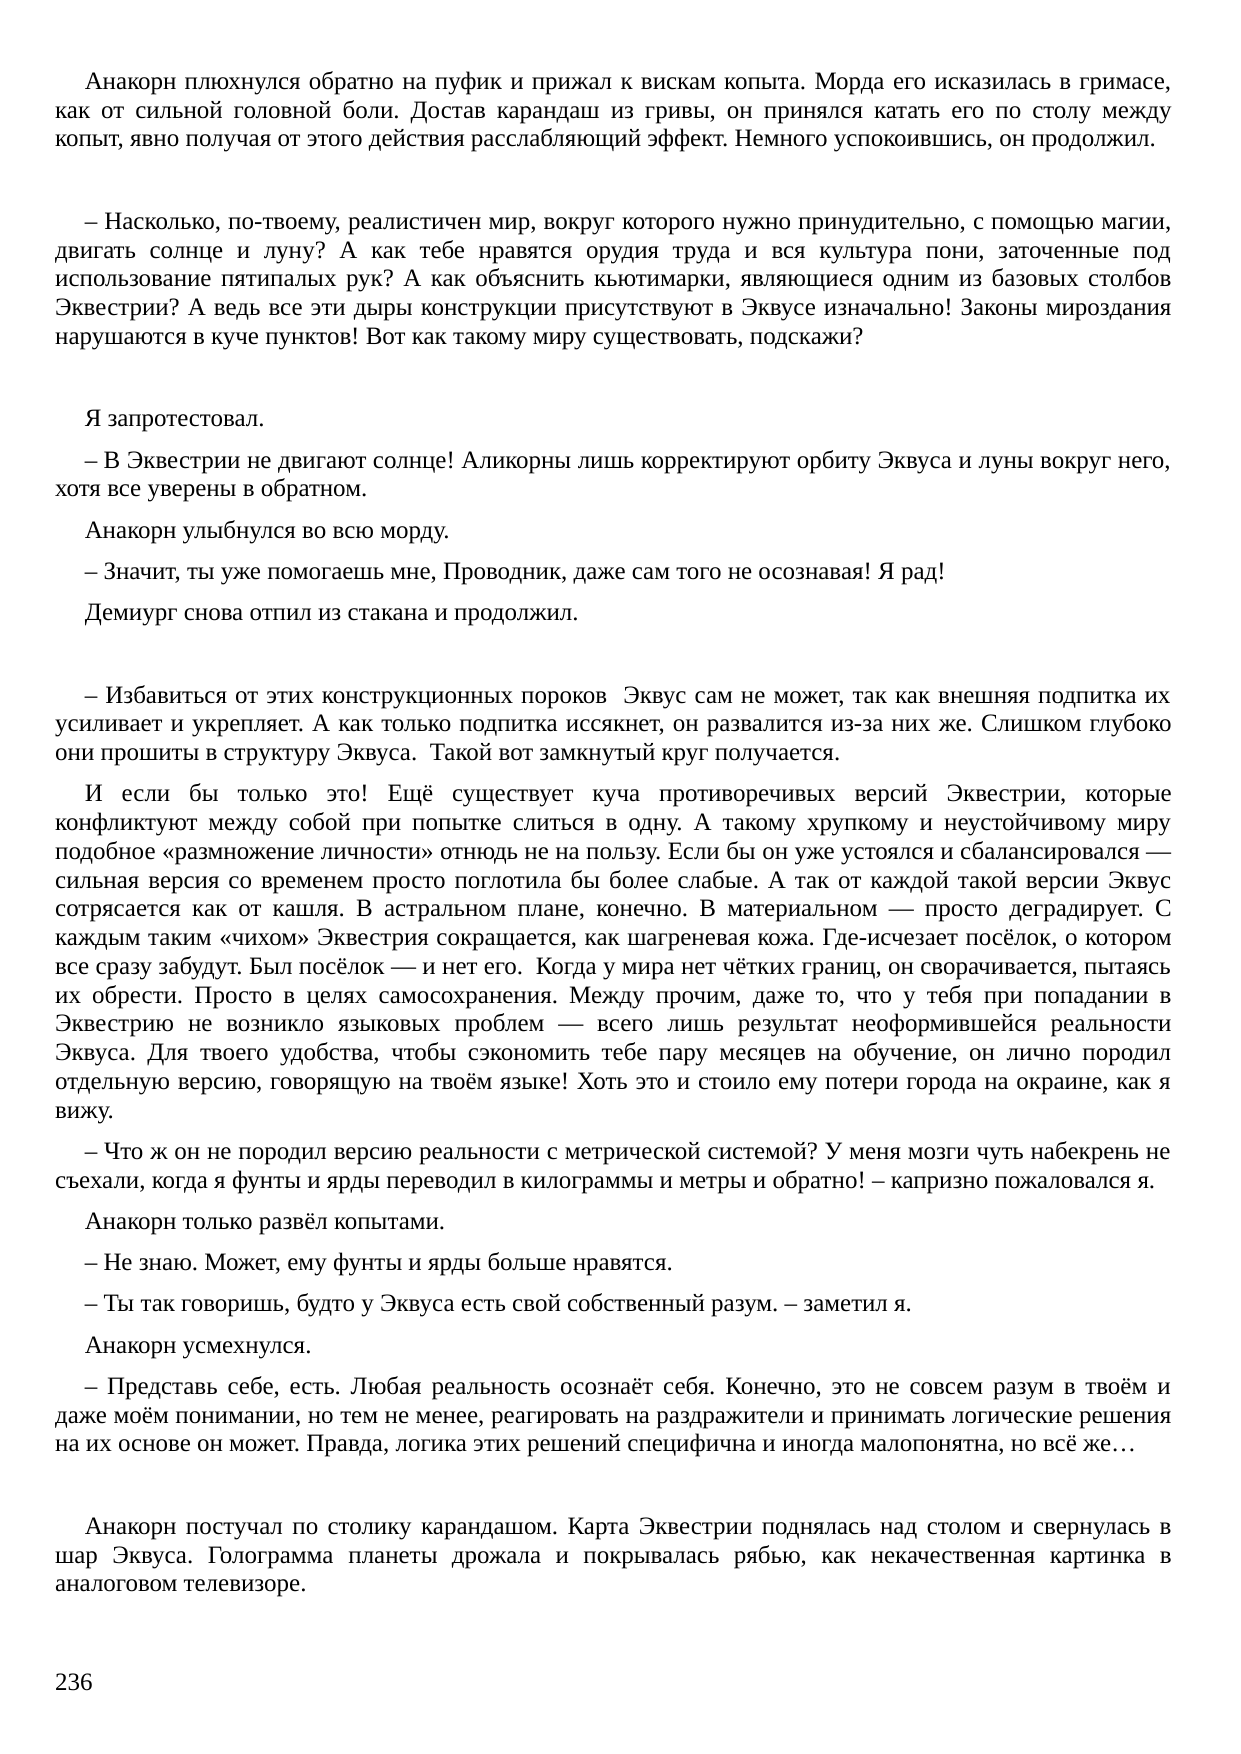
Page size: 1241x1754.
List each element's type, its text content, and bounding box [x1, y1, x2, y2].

text – Значит, ты уже помогаешь мне, Проводник, даже сам того не осознавая! Я рад! [55, 556, 1173, 585]
text Анакорн улыбнулся во всю морду. [55, 515, 1173, 543]
text – В Эквестрии не двигают солнце! Аликорны лишь корректируют орбиту Эквуса и луны вокруг него, хотя все уверены в обратном. [55, 445, 1173, 502]
text – Ты так говоришь, будто у Эквуса есть свой собственный разум. – заметил я. [55, 1288, 1173, 1317]
text Демиург снова отпил из стакана и продолжил. [55, 597, 1173, 626]
text Анакорн плюхнулся обратно на пуфик и прижал к вискам копыта. Морда его исказилась в гримасе, как от сильной головной боли. Достав карандаш из гривы, он принялся катать его по столу между копыт, явно получая от этого действия расслабляющий эффект. Немного успокоившись, он продолжил. [55, 66, 1173, 152]
text Анакорн усмехнулся. [55, 1330, 1173, 1358]
text – Что ж он не породил версию реальности с метрической системой? У меня мозги чуть набекрень не съехали, когда я фунты и ярды переводил в килограммы и метры и обратно! – капризно пожаловался я. [55, 1136, 1173, 1193]
text И если бы только это! Ещё существует куча противоречивых версий Эквестрии, которые конфликтуют между собой при попытке слиться в одну. А такому хрупкому и неустойчивому миру подобное «размножение личности» отнюдь не на пользу. Если бы он уже устоялся и сбалансировался — сильная версия со временем просто поглотила бы более слабые. А так от каждой такой версии Эквус сотрясается как от кашля. В астральном плане, конечно. В материальном — просто деградирует. С каждым таким «чихом» Эквестрия сокращается, как шагреневая кожа. Где-исчезает посёлок, о котором все сразу забудут. Был посёлок — и нет его. Когда у мира нет чётких границ, он сворачивается, пытаясь их обрести. Просто в целях самосохранения. Между прочим, даже то, что у тебя при попадании в Эквестрию не возникло языковых проблем — всего лишь результат неоформившейся реальности Эквуса. Для твоего удобства, чтобы сэкономить тебе пару месяцев на обучение, он лично породил отдельную версию, говорящую на твоём языке! Хоть это и стоило ему потери города на окраине, как я вижу. [55, 778, 1173, 1123]
text Анакорн постучал по столику карандашом. Карта Эквестрии поднялась над столом и свернулась в шар Эквуса. Голограмма планеты дрожала и покрывалась рябью, как некачественная картинка в аналоговом телевизоре. [55, 1511, 1173, 1597]
text – Представь себе, есть. Любая реальность осознаёт себя. Конечно, это не совсем разум в твоём и даже моём понимании, но тем не менее, реагировать на раздражители и принимать логические решения на их основе он может. Правда, логика этих решений специфична и иногда малопонятна, но всё же… [55, 1371, 1173, 1457]
text – Избавиться от этих конструкционных пороков Эквус сам не может, так как внешняя подпитка их усиливает и укрепляет. А как только подпитка иссякнет, он развалится из-за них же. Слишком глубоко они прошиты в структуру Эквуса. Такой вот замкнутый круг получается. [55, 680, 1173, 766]
text – Не знаю. Может, ему фунты и ярды больше нравятся. [55, 1247, 1173, 1276]
text – Насколько, по-твоему, реалистичен мир, вокруг которого нужно принудительно, с помощью магии, двигать солнце и луну? А как тебе нравятся орудия труда и вся культура пони, заточенные под использование пятипалых рук? А как объяснить кьютимарки, являющиеся одним из базовых столбов Эквестрии? А ведь все эти дыры конструкции присутствуют в Эквусе изначально! Законы мироздания нарушаются в куче пунктов! Вот как такому миру существовать, подскажи? [55, 206, 1173, 350]
text Анакорн только развёл копытами. [55, 1206, 1173, 1235]
text Я запротестовал. [55, 403, 1173, 432]
